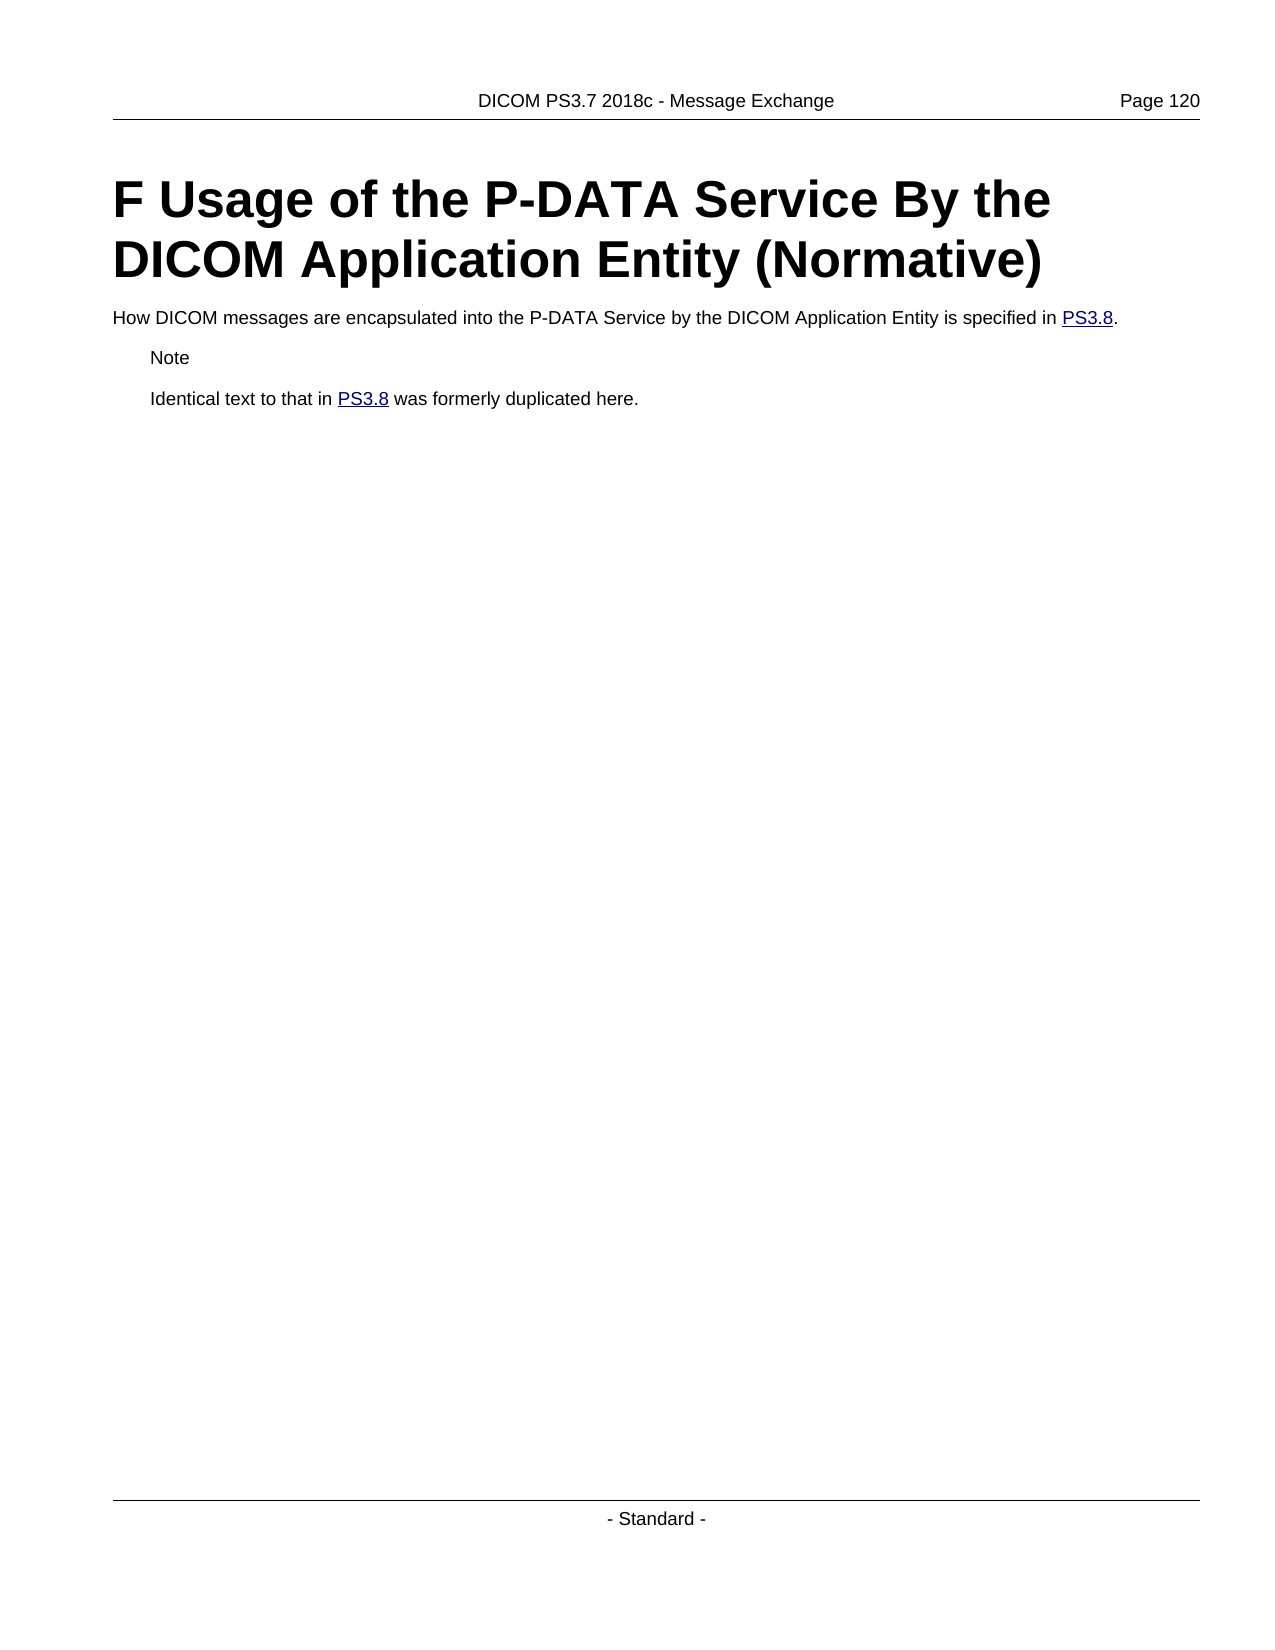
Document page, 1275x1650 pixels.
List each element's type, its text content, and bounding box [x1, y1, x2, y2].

text Identical text to that in PS3.8 was formerly duplicated here. [150, 387, 1162, 409]
text How DICOM messages are encapsulated into the P-DATA Service by the DICOM Application Entity is specified in PS3.8. [112, 307, 1200, 328]
text Note [150, 347, 1162, 368]
text F Usage of the P-DATA Service By the DICOM Application Entity (Normative) [112, 169, 1200, 288]
